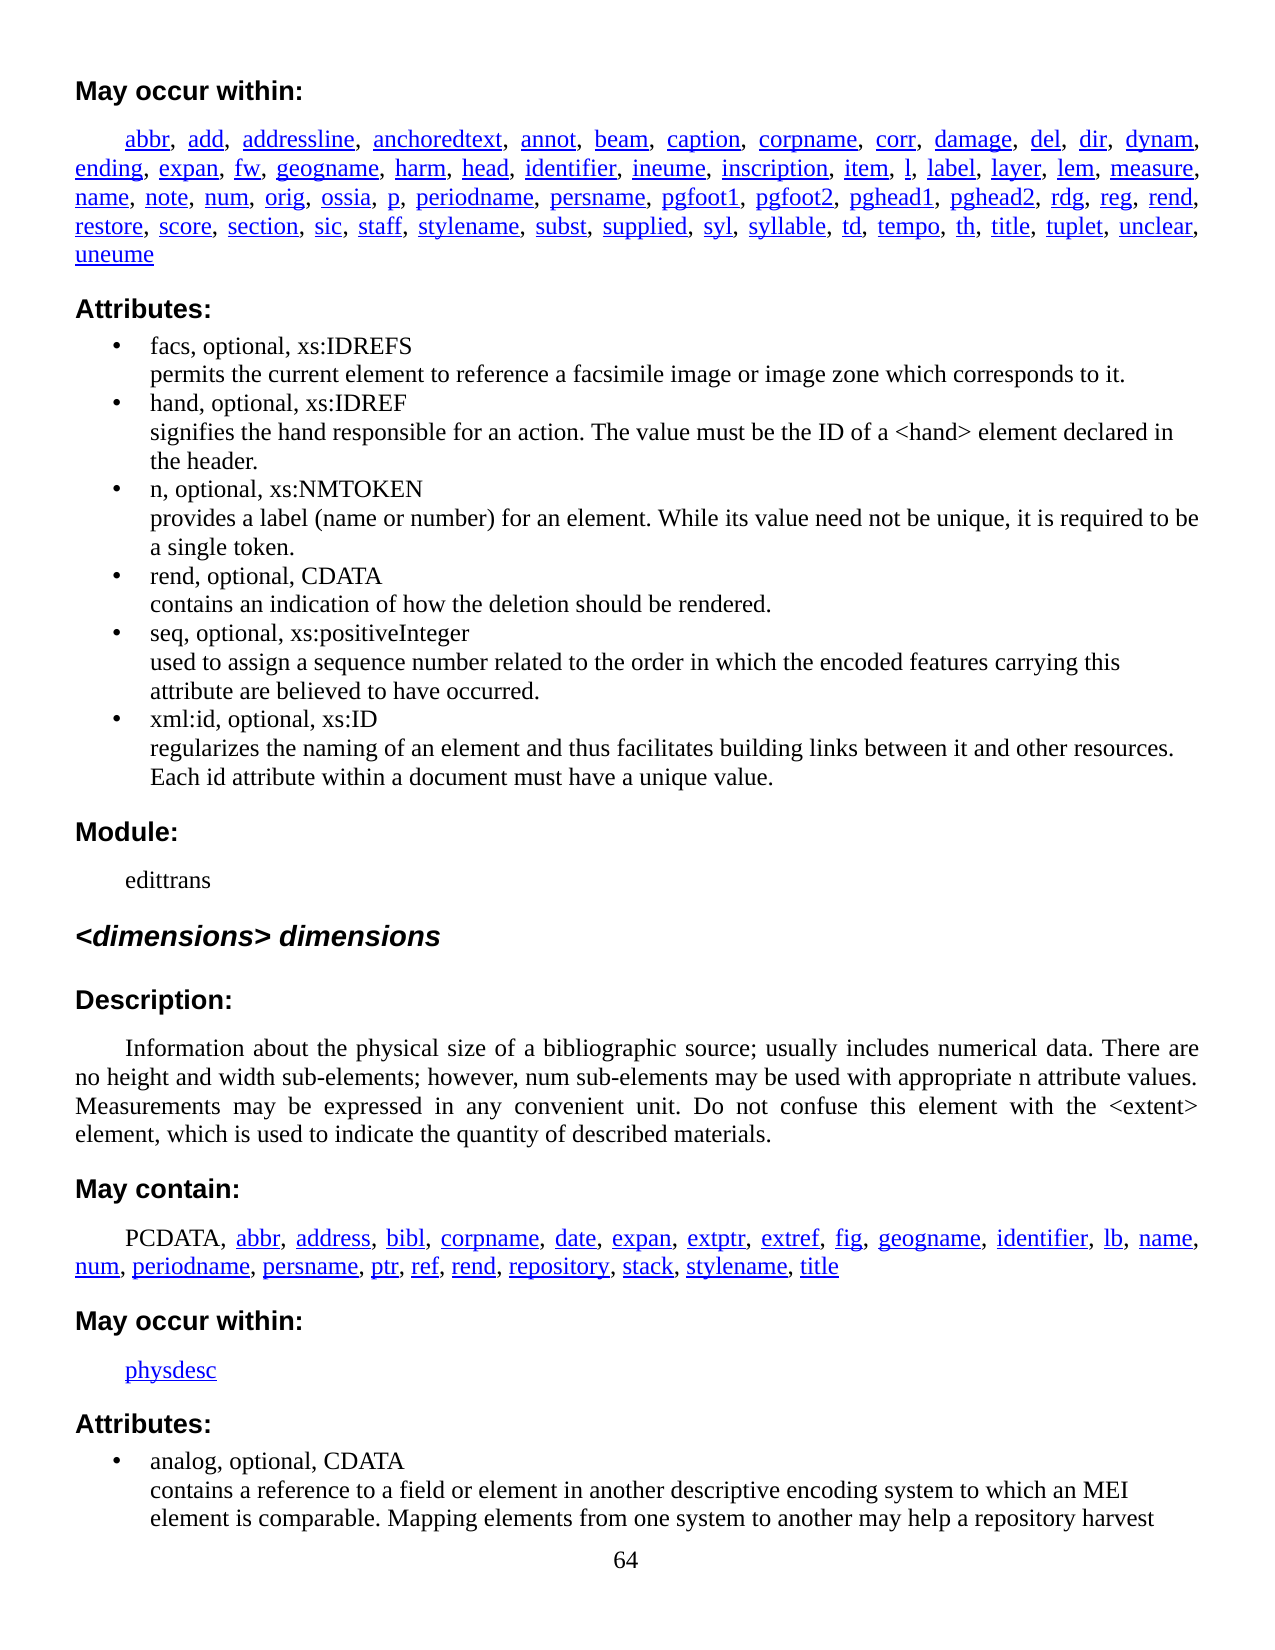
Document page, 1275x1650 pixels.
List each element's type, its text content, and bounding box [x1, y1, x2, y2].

text PCDATA, abbr, address, bibl, corpname, date, expan, extptr, extref, fig, geogname, identifier, lb, name, num, periodname, persname, ptr, ref, rend, repository, stack, stylename, title [75, 1223, 1200, 1280]
list analog, optional, CDATA contains a reference to a field or element in another descriptive encoding system to which an MEI element is comparable. Mapping elements from one system to another may help a repository harvest [112, 1446, 1200, 1532]
subtitle Attributes: [75, 1408, 1200, 1440]
text edittrans [75, 865, 1200, 894]
list rend, optional, CDATA contains an indication of how the deletion should be rendered. [112, 561, 1200, 618]
list facs, optional, xs:IDREFS permits the current element to reference a facsimile image or image zone which corresponds to it. [112, 331, 1200, 388]
subtitle May contain: [75, 1173, 1200, 1204]
list xml:id, optional, xs:ID regularizes the naming of an element and thus facilitates building links between it and other resources. Each id attribute within a document must have a unique value. [112, 704, 1200, 791]
subtitle May occur within: [75, 1305, 1200, 1336]
list n, optional, xs:NMTOKEN provides a label (name or number) for an element. While its value need not be unique, it is required to be a single token. [112, 474, 1200, 561]
subtitle May occur within: [75, 75, 1200, 106]
text Information about the physical size of a bibliographic source; usually includes numerical data. There are no height and width sub-elements; however, num sub-elements may be used with appropriate n attribute values. Measurements may be expressed in any convenient unit. Do not confuse this element with the <extent> element, which is used to indicate the quantity of described materials. [75, 1033, 1200, 1148]
subtitle Attributes: [75, 293, 1200, 324]
text abbr, add, addressline, anchoredtext, annot, beam, caption, corpname, corr, damage, del, dir, dynam, ending, expan, fw, geogname, harm, head, identifier, ineume, inscription, item, l, label, layer, lem, measure, name, note, num, orig, ossia, p, periodname, persname, pgfoot1, pgfoot2, pghead1, pghead2, rdg, reg, rend, restore, score, section, sic, staff, stylename, subst, supplied, syl, syllable, td, tempo, th, title, tuplet, unclear, uneume [75, 124, 1200, 268]
text physdesc [75, 1355, 1200, 1383]
subtitle <dimensions> dimensions [75, 919, 1200, 952]
list hand, optional, xs:IDREF signifies the hand responsible for an action. The value must be the ID of a <hand> element declared in the header. [112, 388, 1200, 474]
subtitle Module: [75, 816, 1200, 847]
list seq, optional, xs:positiveInteger used to assign a sequence number related to the order in which the encoded features carrying this attribute are believed to have occurred. [112, 618, 1200, 704]
subtitle Description: [75, 984, 1200, 1015]
